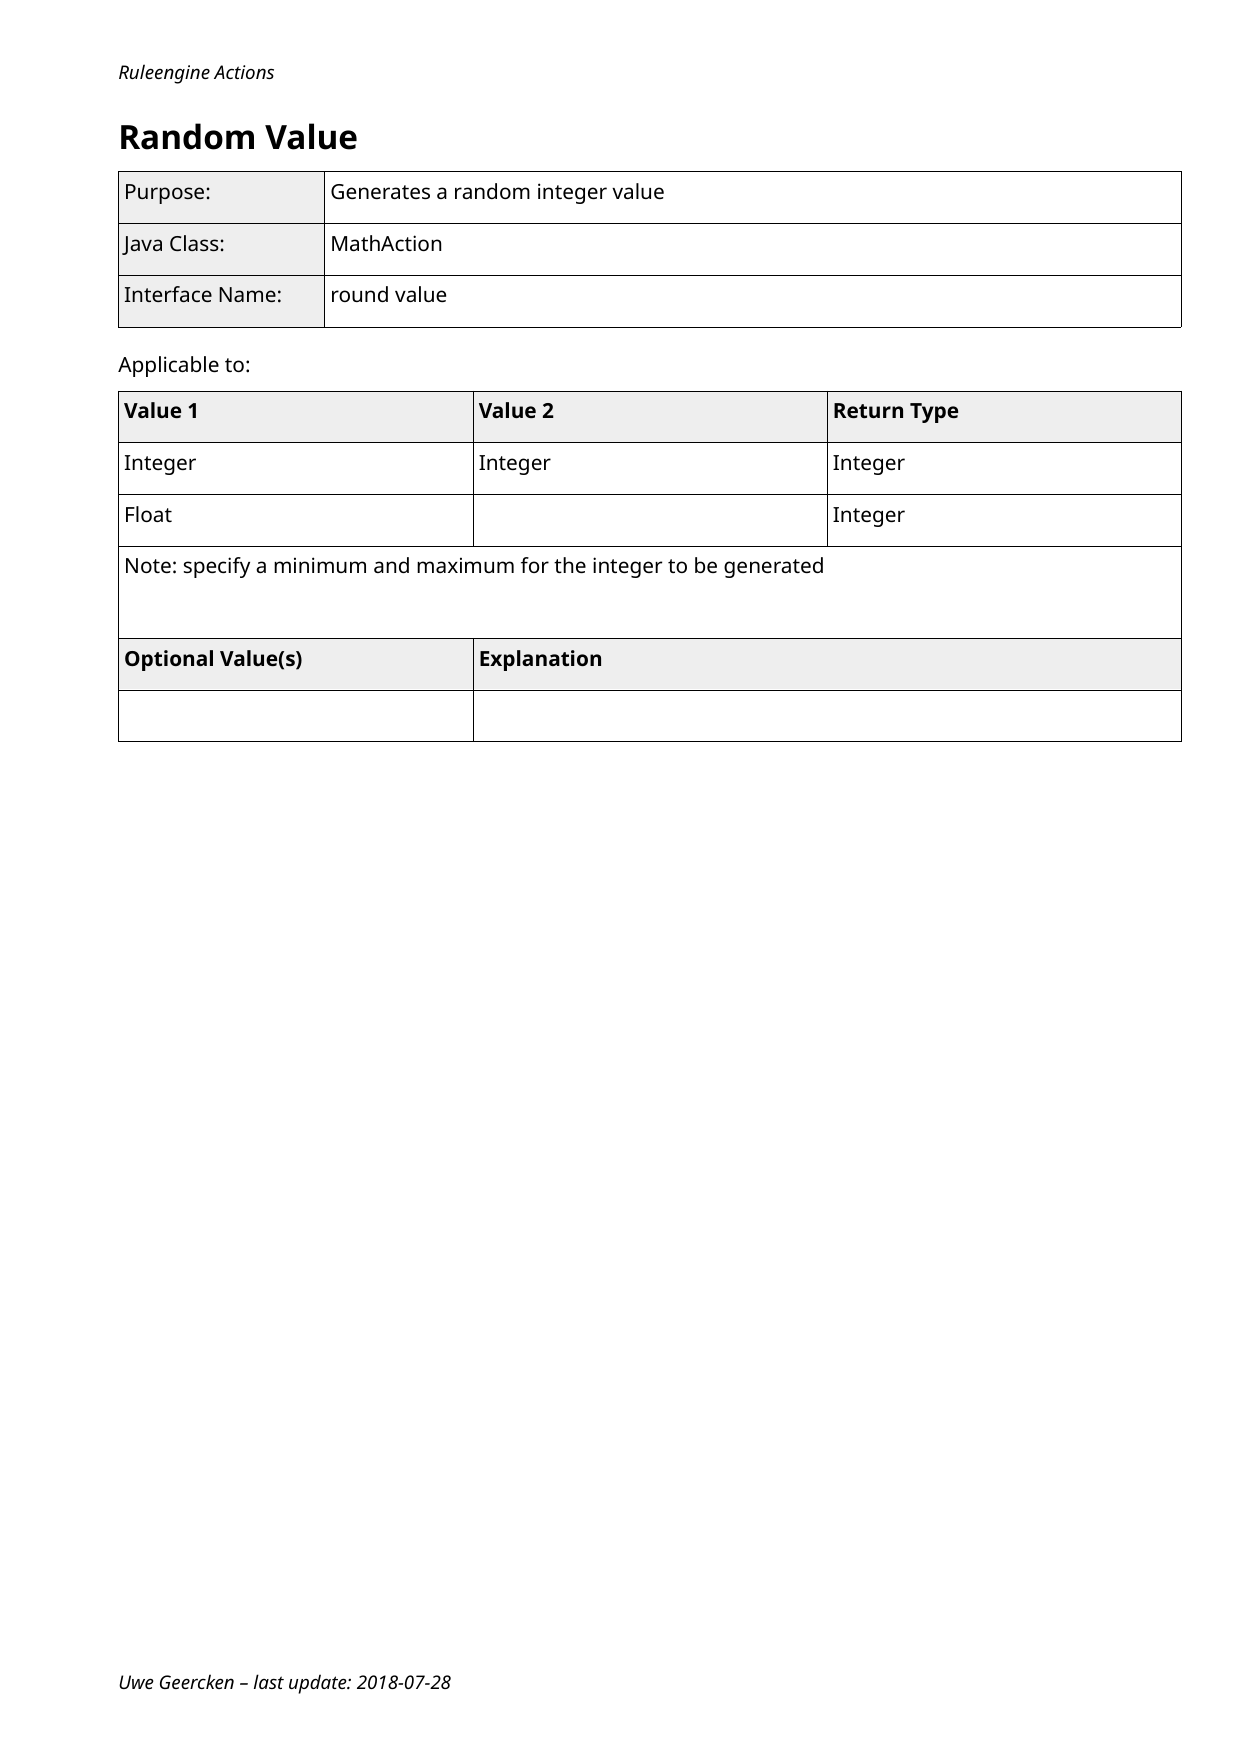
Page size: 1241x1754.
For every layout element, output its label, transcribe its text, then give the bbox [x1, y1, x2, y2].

table_cell round value [325, 276, 1181, 327]
table_cell Integer [119, 443, 473, 494]
table_cell Integer [828, 443, 1181, 494]
table_header Purpose: [119, 172, 324, 223]
table_header Value 2 [474, 392, 827, 442]
table_cell Integer [828, 495, 1181, 546]
table_cell Optional Value(s) [119, 639, 473, 689]
table_header Value 1 [119, 392, 473, 442]
table_cell MathAction [325, 224, 1181, 275]
text Applicable to: [118, 350, 1181, 379]
table_cell Interface Name: [119, 276, 324, 327]
table_cell [474, 691, 1181, 741]
table_cell Explanation [474, 639, 1181, 689]
table_cell Java Class: [119, 224, 324, 275]
table_cell [119, 691, 473, 741]
table_cell Note: specify a minimum and maximum for the integer to be generated [119, 547, 1181, 638]
table_cell [474, 495, 827, 546]
table_header Generates a random integer value [325, 172, 1181, 223]
table_cell Float [119, 495, 473, 546]
table_header Return Type [828, 392, 1181, 442]
text Random Value [118, 114, 1181, 159]
table_cell Integer [474, 443, 827, 494]
